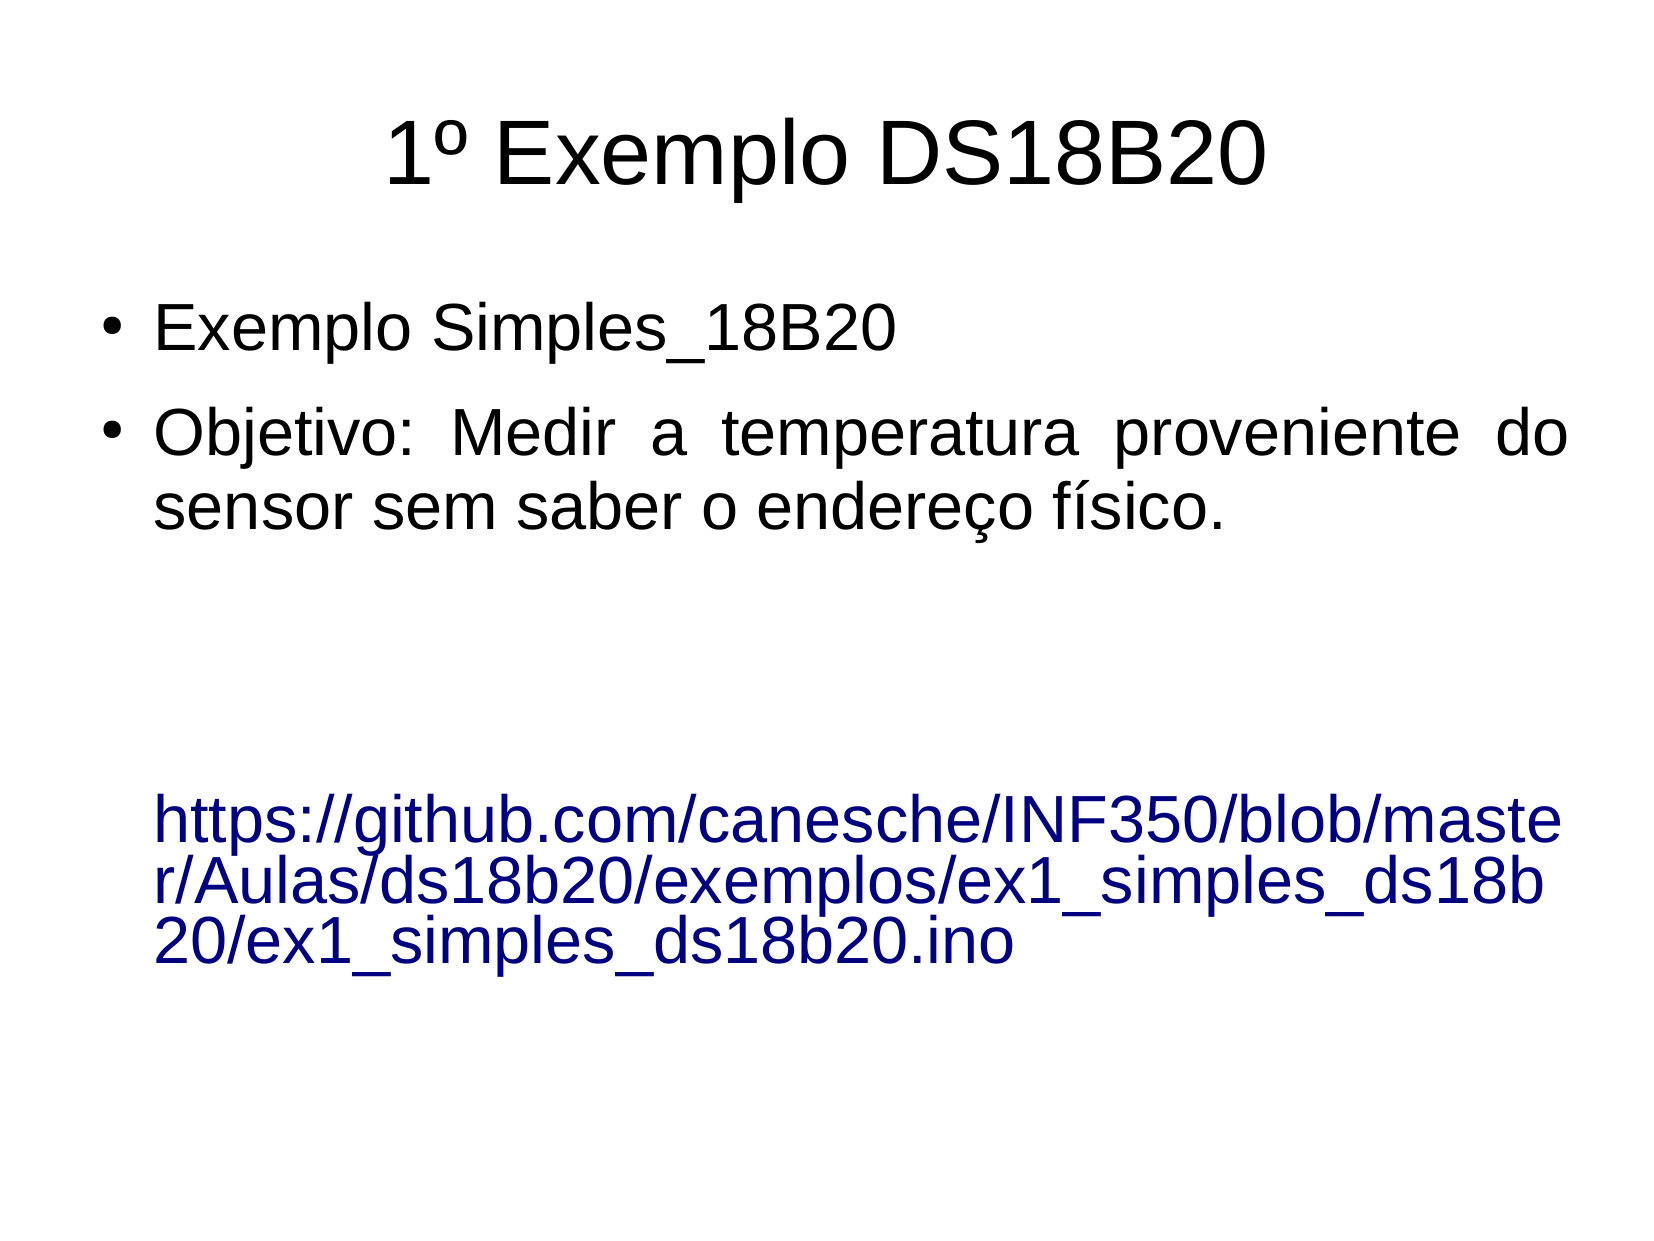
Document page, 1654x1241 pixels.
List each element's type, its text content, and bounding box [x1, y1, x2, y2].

list Exemplo Simples_18B20 Objetivo: Medir a temperatura proveniente do sensor sem saber o endereço físico. https://github.com/canesche/INF350/blob/master/Aulas/ds18b20/exemplos/ex1_simples_ds18b20/ex1_simples_ds18b20.ino [82, 290, 1571, 1010]
title 1º Exemplo DS18B20 [82, 49, 1571, 257]
